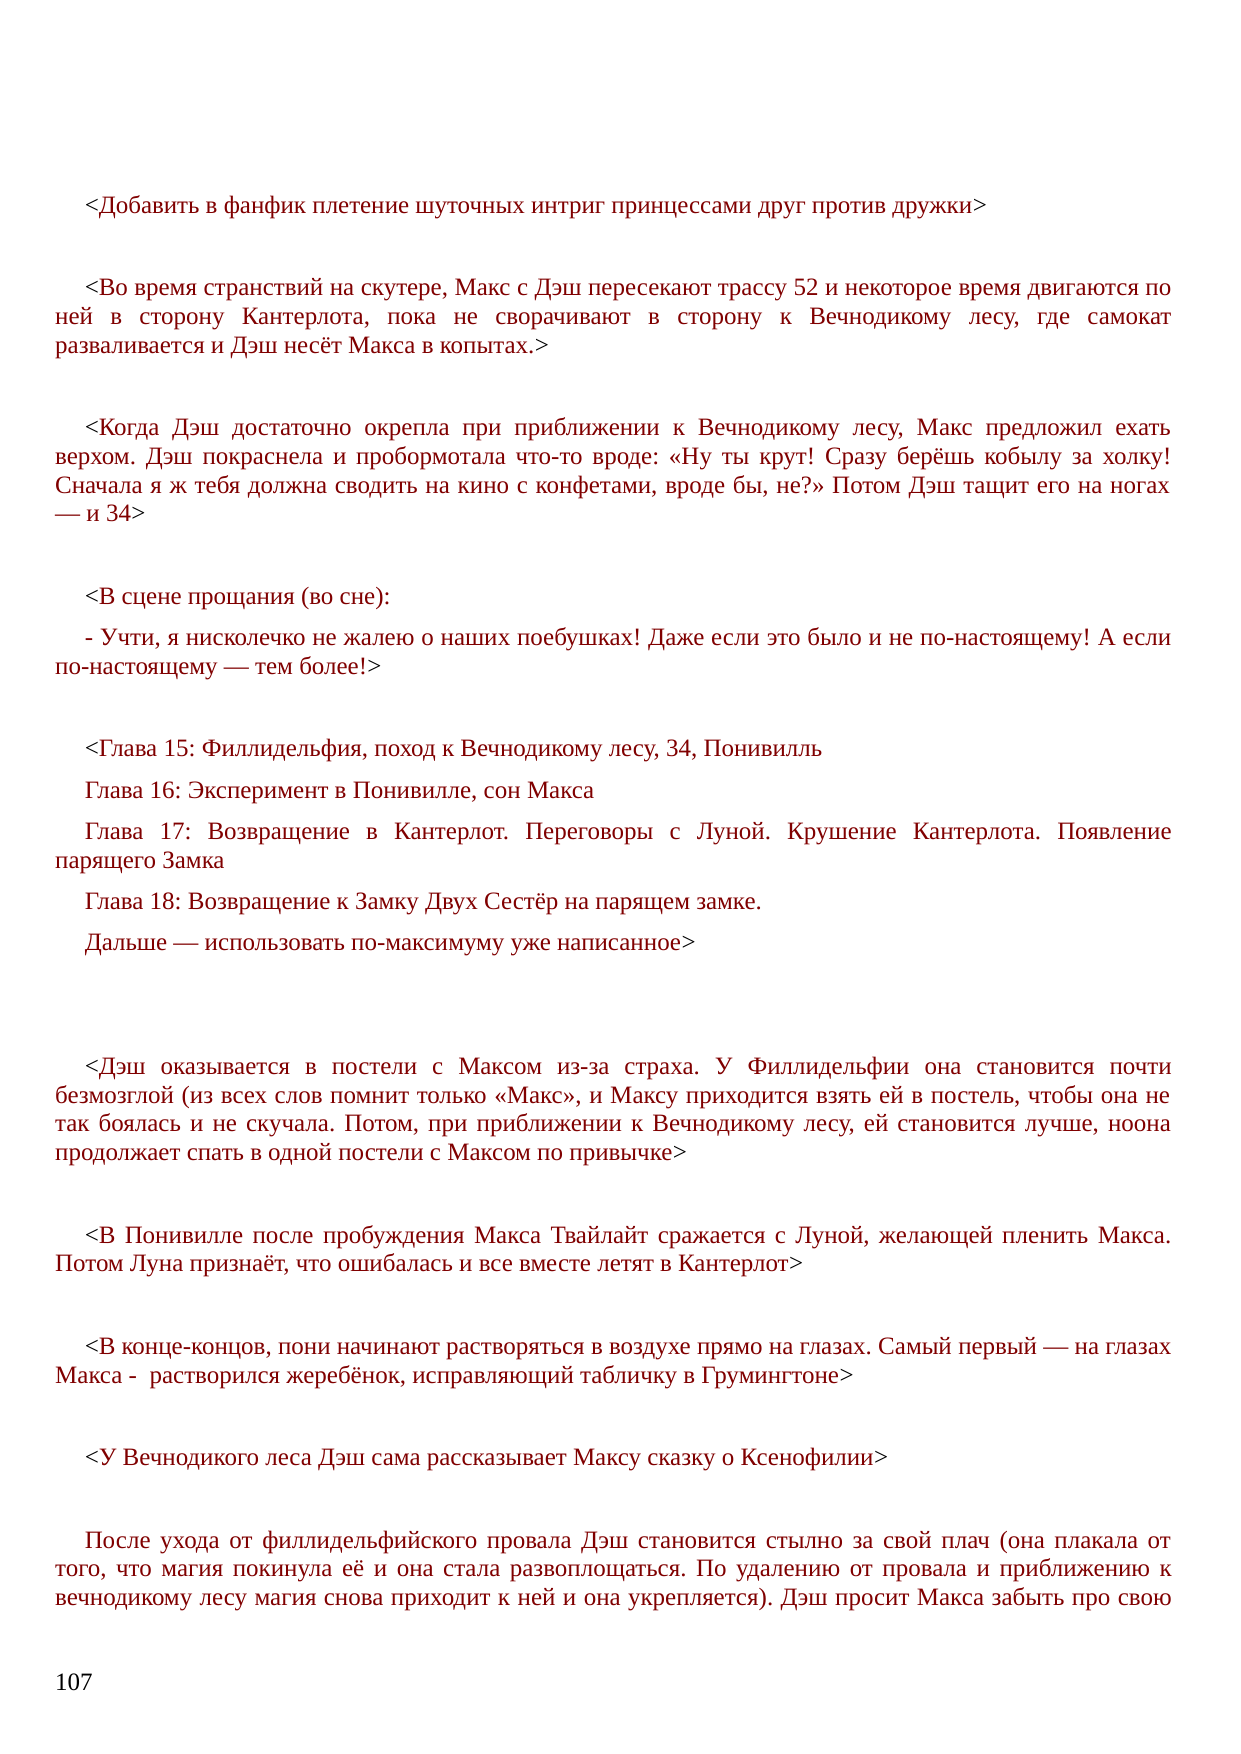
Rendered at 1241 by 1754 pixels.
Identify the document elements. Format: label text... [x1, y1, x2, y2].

text - Учти, я нисколечко не жалею о наших поебушках! Даже если это было и не по-настоящему! А если по-настоящему — тем более!> [55, 622, 1173, 680]
text <В Понивилле после пробуждения Макса Твайлайт сражается с Луной, желающей пленить Макса. Потом Луна признаёт, что ошибалась и все вместе летят в Кантерлот> [55, 1220, 1173, 1277]
text <У Вечнодикого леса Дэш сама рассказывает Максу сказку о Ксенофилии> [55, 1442, 1173, 1471]
text <Во время странствий на скутере, Макс с Дэш пересекают трассу 52 и некоторое время двигаются по ней в сторону Кантерлота, пока не сворачивают в сторону к Вечнодикому лесу, где самокат разваливается и Дэш несёт Макса в копытах.> [55, 272, 1173, 358]
text <Добавить в фанфик плетение шуточных интриг принцессами друг против дружки> [55, 190, 1173, 218]
text <Когда Дэш достаточно окрепла при приближении к Вечнодикому лесу, Макс предложил ехать верхом. Дэш покраснела и пробормотала что-то вроде: «Ну ты крут! Сразу берёшь кобылу за холку! Сначала я ж тебя должна сводить на кино с конфетами, вроде бы, не?» Потом Дэш тащит его на ногах — и 34> [55, 412, 1173, 527]
text Дальше — использовать по-максимуму уже написанное> [55, 927, 1173, 956]
text <В конце-концов, пони начинают растворяться в воздухе прямо на глазах. Самый первый — на глазах Макса - растворился жеребёнок, исправляющий табличку в Грумингтоне> [55, 1331, 1173, 1388]
text Глава 18: Возвращение к Замку Двух Сестёр на парящем замке. [55, 886, 1173, 915]
text <В сцене прощания (во сне): [55, 581, 1173, 610]
text <Глава 15: Филлидельфия, поход к Вечнодикому лесу, 34, Понивилль [55, 733, 1173, 762]
text Глава 16: Эксперимент в Понивилле, сон Макса [55, 775, 1173, 803]
text После ухода от филлидельфийского провала Дэш становится стылно за свой плач (она плакала от того, что магия покинула её и она стала развоплощаться. По удалению от провала и приближению к вечнодикому лесу магия снова приходит к ней и она укрепляется). Дэш просит Макса забыть про свою [55, 1525, 1173, 1611]
text Глава 17: Возвращение в Кантерлот. Переговоры с Луной. Крушение Кантерлота. Появление парящего Замка [55, 816, 1173, 873]
text <Дэш оказывается в постели с Максом из-за страха. У Филлидельфии она становится почти безмозглой (из всех слов помнит только «Макс», и Максу приходится взять ей в постель, чтобы она не так боялась и не скучала. Потом, при приближении к Вечнодикому лесу, ей становится лучше, ноона продолжает спать в одной постели с Максом по привычке> [55, 1051, 1173, 1166]
